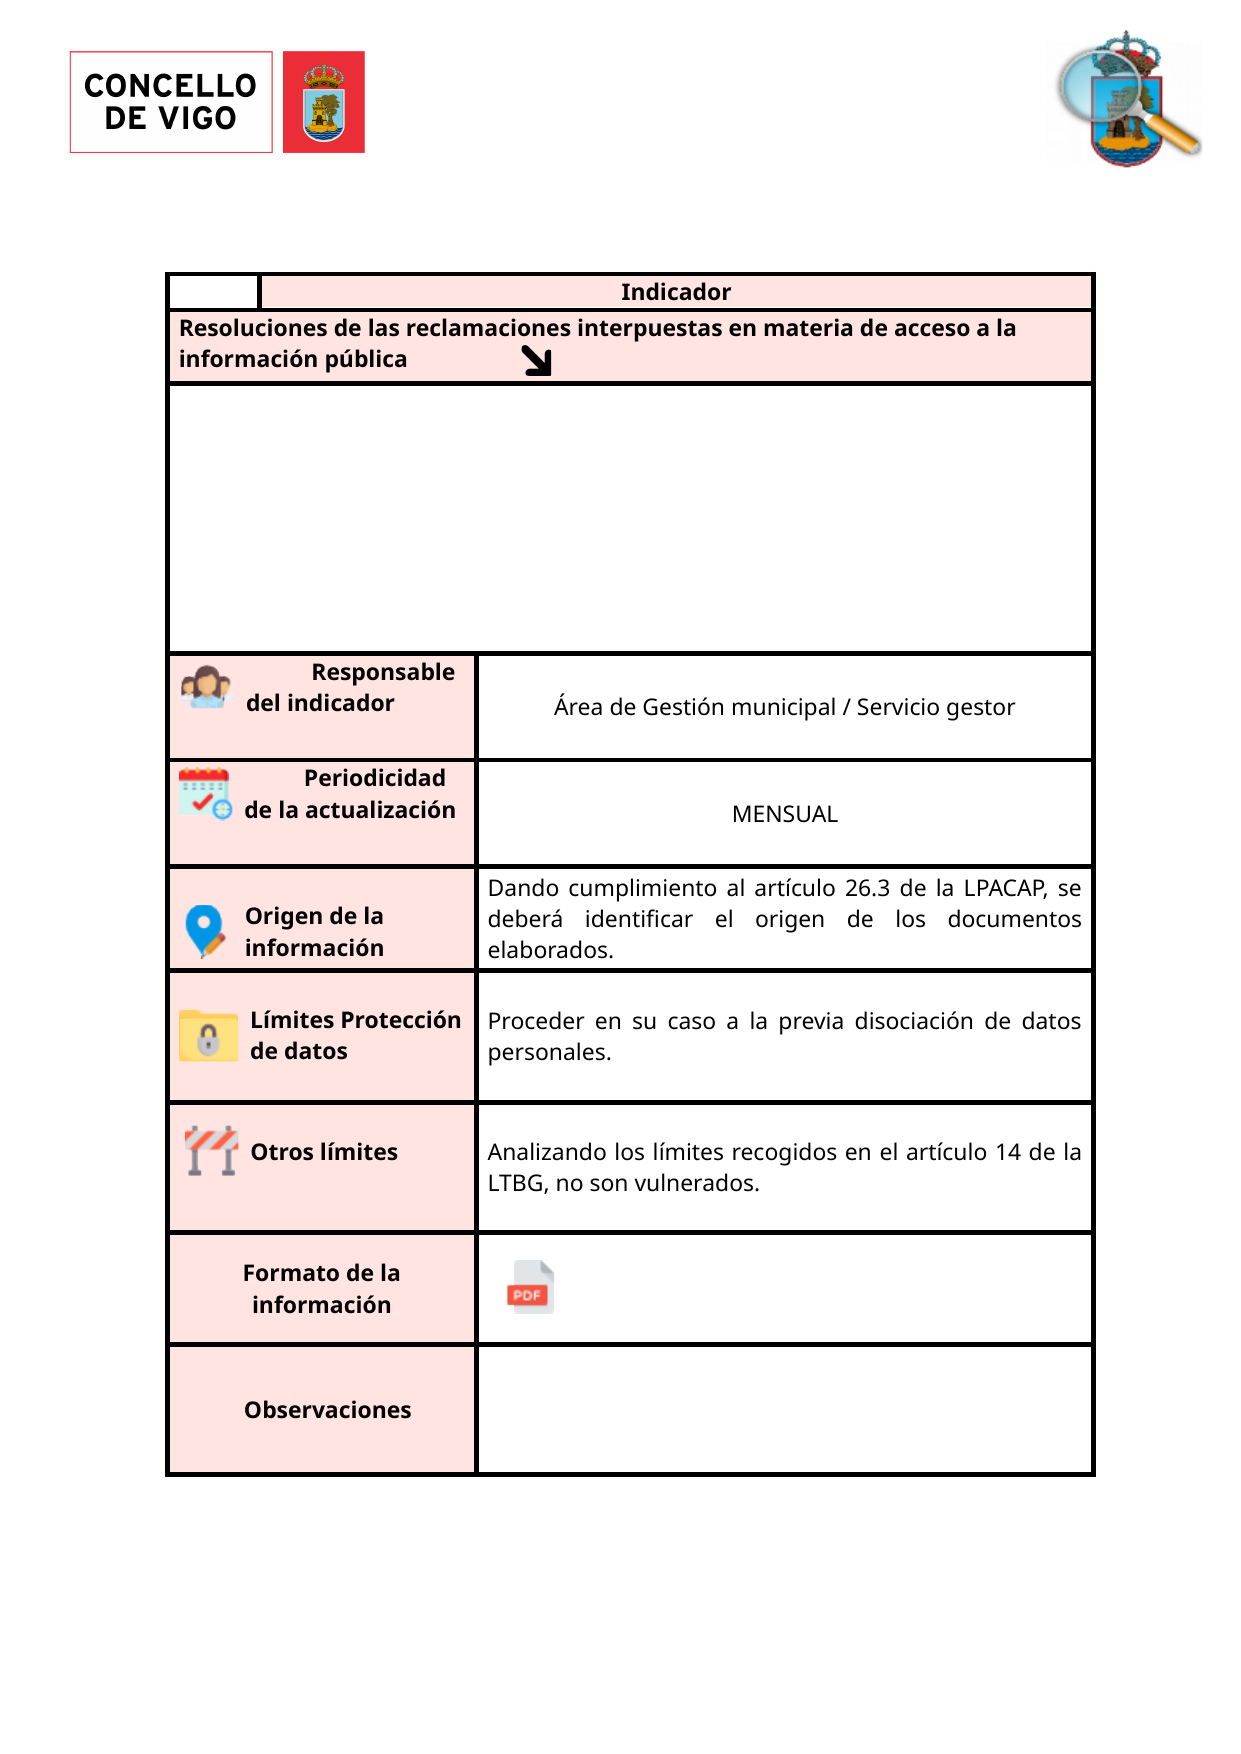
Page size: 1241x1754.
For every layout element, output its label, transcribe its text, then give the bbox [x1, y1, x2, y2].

table_cell Responsable del indicador [170, 656, 474, 758]
table_cell Resoluciones de las reclamaciones interpuestas en materia de acceso a la información pública [170, 312, 1091, 381]
picture [69, 51, 365, 153]
table_cell Periodicidad de la actualización [170, 762, 474, 864]
picture [179, 767, 233, 821]
table_cell Proceder en su caso a la previa disociación de datos personales. [479, 973, 1091, 1100]
table_cell MENSUAL [479, 762, 1091, 864]
table_cell Origen de la información [170, 869, 474, 968]
table_cell Analizando los límites recogidos en el artículo 14 de la LTBG, no son vulnerados. [479, 1105, 1091, 1230]
picture [181, 660, 234, 714]
picture [504, 1260, 558, 1314]
picture [179, 1006, 239, 1066]
table_cell Dando cumplimiento al artículo 26.3 de la LPACAP, se deberá identificar el origen de los documentos elaborados. [479, 869, 1091, 968]
table_cell [479, 1235, 1091, 1342]
table_cell [170, 386, 1091, 651]
picture [185, 1124, 239, 1178]
table_cell Formato de la información [170, 1235, 474, 1342]
picture [179, 905, 233, 959]
table_cell Área de Gestión municipal / Servicio gestor [479, 656, 1091, 758]
table_header [170, 276, 257, 307]
table_header Indicador [262, 276, 1091, 307]
table_cell Otros límites [170, 1105, 474, 1230]
picture [1040, 26, 1218, 186]
table_cell [479, 1347, 1091, 1472]
table_cell Observaciones [170, 1347, 474, 1472]
picture [521, 345, 552, 376]
picture [197, 916, 211, 928]
table_cell Límites Protección de datos [170, 973, 474, 1100]
